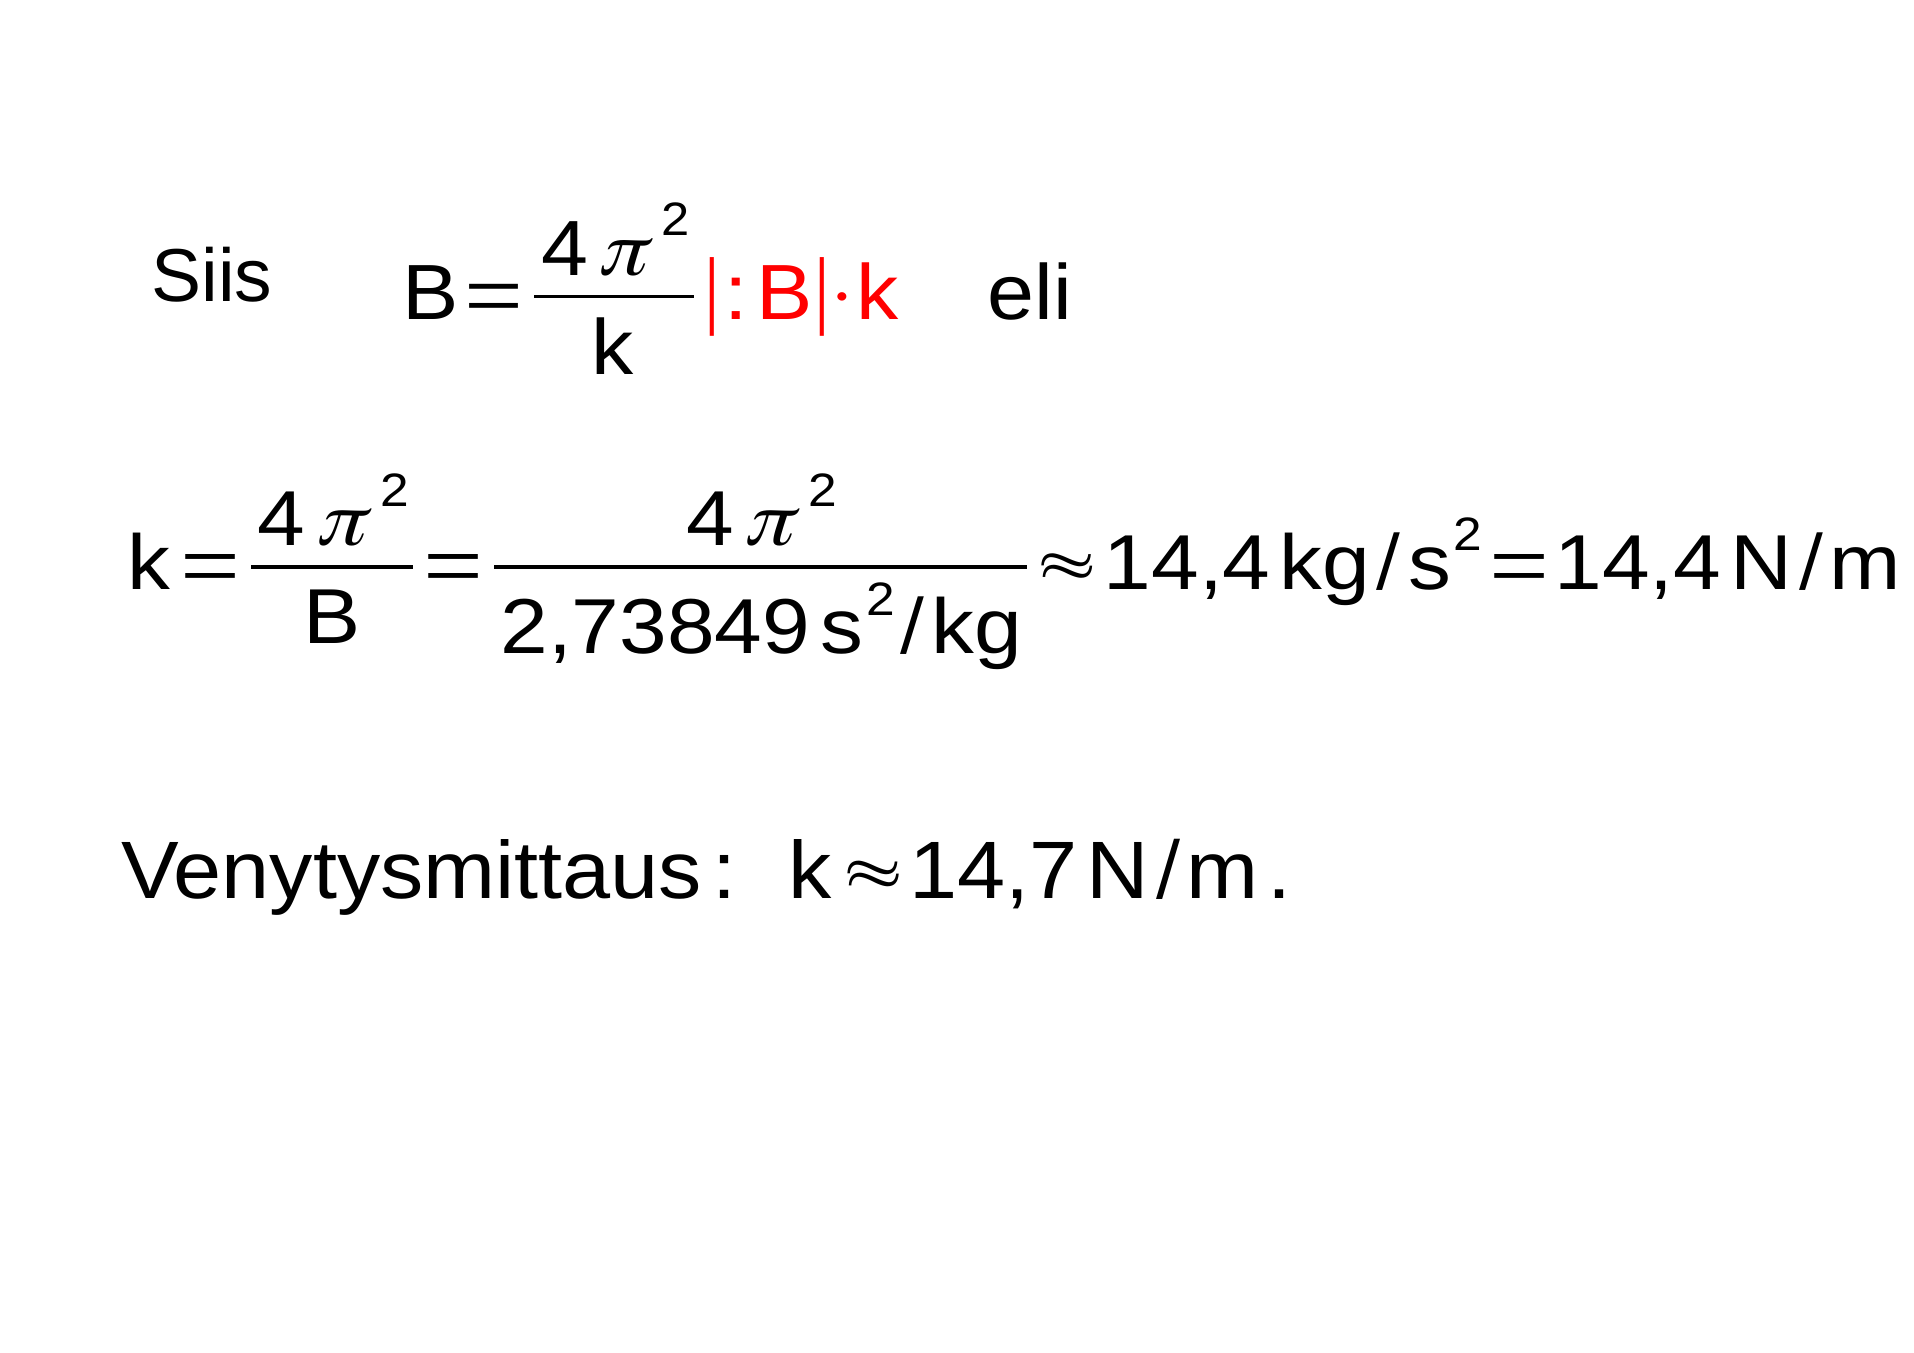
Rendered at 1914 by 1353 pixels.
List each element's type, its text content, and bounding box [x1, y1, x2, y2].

chart [110, 824, 1299, 916]
chart [120, 463, 1914, 671]
text_box Siis [136, 225, 328, 426]
chart [395, 193, 1079, 391]
